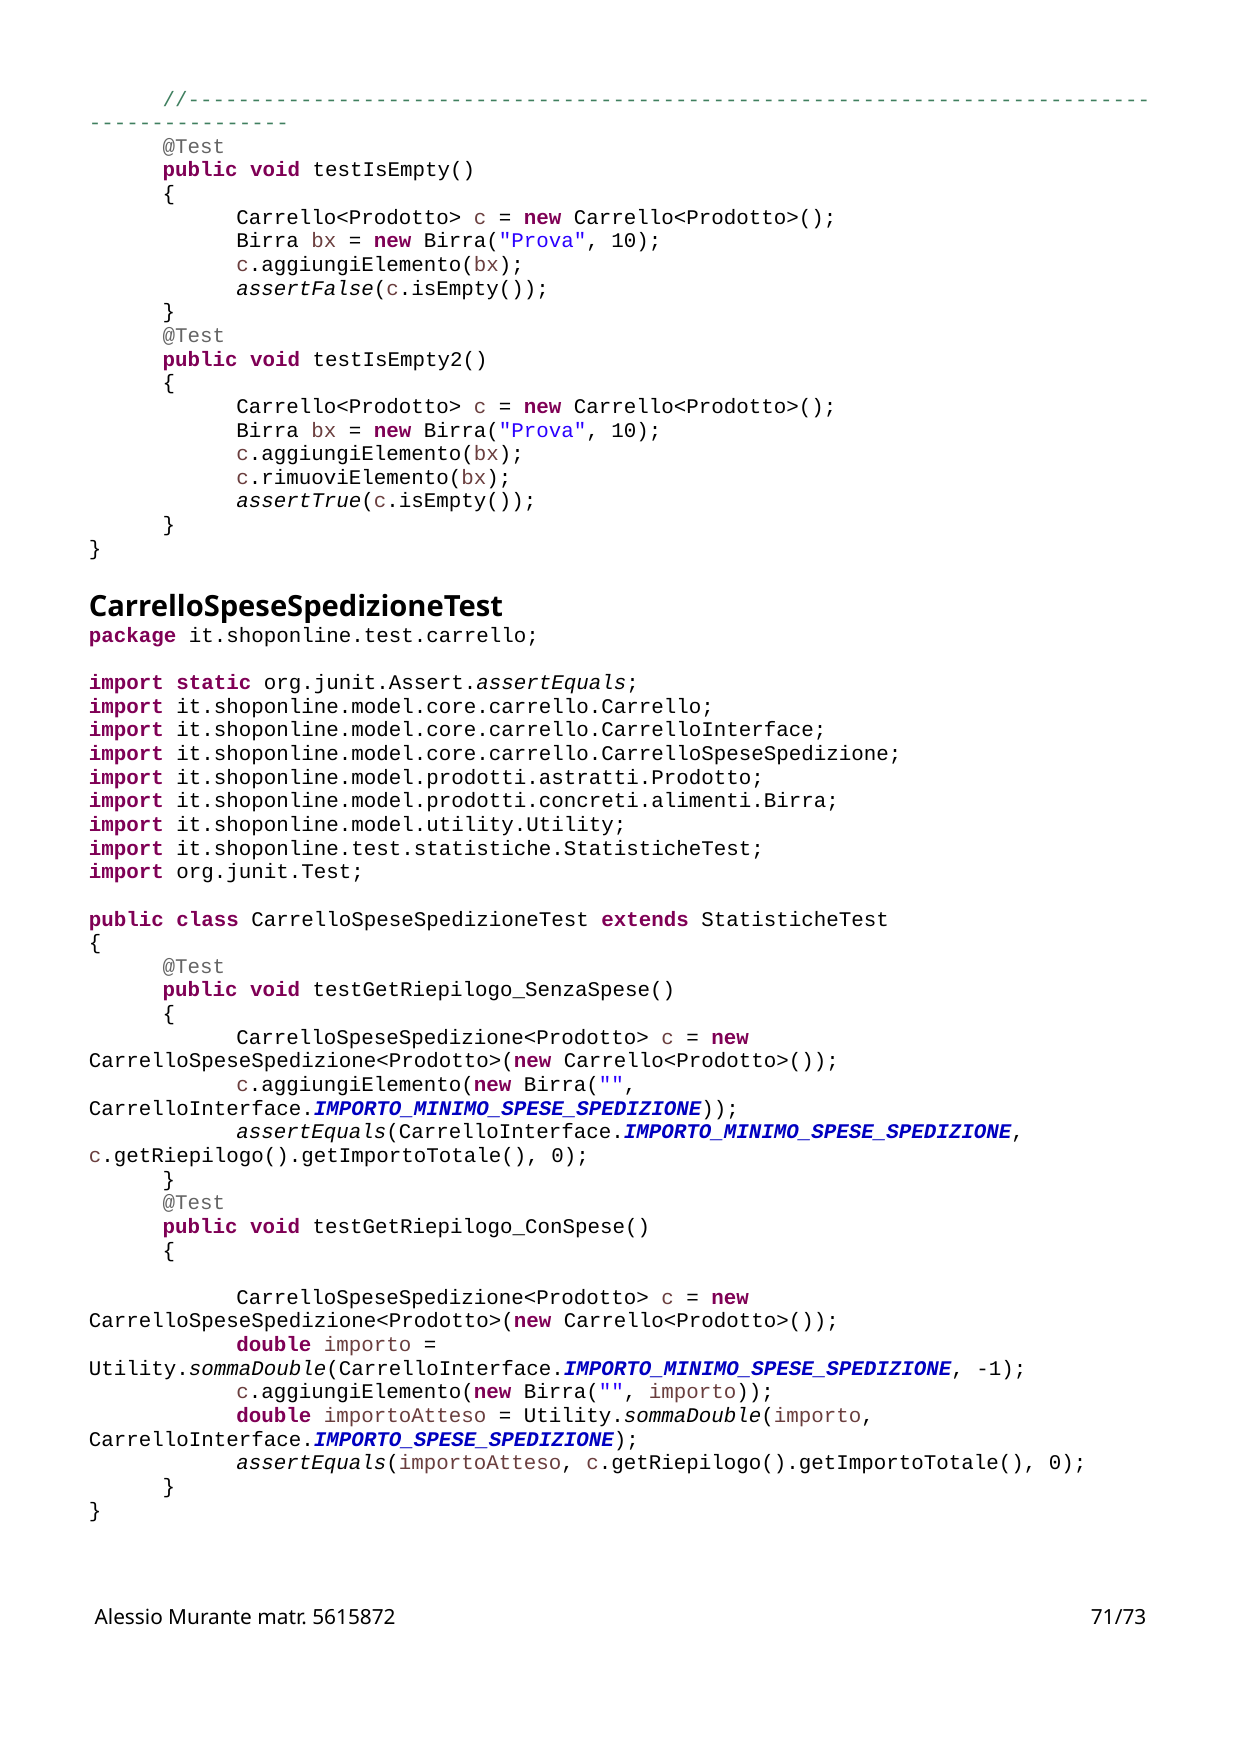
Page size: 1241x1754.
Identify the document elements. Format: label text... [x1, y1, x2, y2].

text } [88, 1476, 1152, 1500]
text c.aggiungiElemento(bx); [88, 254, 1152, 278]
text //--------------------------------------------------------------------------------------------- [88, 88, 1152, 136]
text import it.shoponline.model.core.carrello.Carrello; [88, 696, 1152, 719]
text @Test [88, 956, 1152, 979]
text assertEquals(CarrelloInterface.IMPORTO_MINIMO_SPESE_SPEDIZIONE, c.getRiepilogo().getImportoTotale(), 0); [88, 1121, 1152, 1169]
text assertTrue(c.isEmpty()); [88, 491, 1152, 514]
text assertFalse(c.isEmpty()); [88, 278, 1152, 301]
text public void testIsEmpty() [88, 159, 1152, 183]
text { [88, 183, 1152, 207]
text CarrelloSpeseSpedizioneTest [88, 585, 1152, 625]
text public void testGetRiepilogo_ConSpese() [88, 1216, 1152, 1239]
text Birra bx = new Birra("Prova", 10); [88, 419, 1152, 443]
text { [88, 932, 1152, 956]
text Birra bx = new Birra("Prova", 10); [88, 230, 1152, 254]
text assertEquals(importoAtteso, c.getRiepilogo().getImportoTotale(), 0); [88, 1452, 1152, 1476]
text import it.shoponline.test.statistiche.StatisticheTest; [88, 838, 1152, 861]
text @Test [88, 1192, 1152, 1216]
text public class CarrelloSpeseSpedizioneTest extends StatisticheTest [88, 908, 1152, 932]
text import it.shoponline.model.prodotti.concreti.alimenti.Birra; [88, 790, 1152, 814]
text Carrello<Prodotto> c = new Carrello<Prodotto>(); [88, 207, 1152, 230]
text { [88, 1003, 1152, 1027]
text double importo = Utility.sommaDouble(CarrelloInterface.IMPORTO_MINIMO_SPESE_SPEDIZIONE, -1); [88, 1334, 1152, 1381]
text CarrelloSpeseSpedizione<Prodotto> c = new CarrelloSpeseSpedizione<Prodotto>(new Carrello<Prodotto>()); [88, 1287, 1152, 1334]
text } [88, 301, 1152, 325]
text import it.shoponline.model.core.carrello.CarrelloInterface; [88, 719, 1152, 743]
text } [88, 1169, 1152, 1192]
text Carrello<Prodotto> c = new Carrello<Prodotto>(); [88, 396, 1152, 419]
text @Test [88, 136, 1152, 159]
text import it.shoponline.model.core.carrello.CarrelloSpeseSpedizione; [88, 743, 1152, 767]
text c.aggiungiElemento(new Birra("", importo)); [88, 1381, 1152, 1405]
text } [88, 514, 1152, 538]
text import it.shoponline.model.utility.Utility; [88, 814, 1152, 838]
text package it.shoponline.test.carrello; [88, 625, 1152, 648]
text CarrelloSpeseSpedizione<Prodotto> c = new CarrelloSpeseSpedizione<Prodotto>(new Carrello<Prodotto>()); [88, 1027, 1152, 1074]
text } [88, 538, 1152, 561]
text import static org.junit.Assert.assertEquals; [88, 672, 1152, 696]
text import org.junit.Test; [88, 861, 1152, 885]
text public void testIsEmpty2() [88, 349, 1152, 372]
text c.aggiungiElemento(bx); [88, 443, 1152, 467]
text @Test [88, 325, 1152, 349]
text double importoAtteso = Utility.sommaDouble(importo, CarrelloInterface.IMPORTO_SPESE_SPEDIZIONE); [88, 1405, 1152, 1452]
text { [88, 372, 1152, 396]
text } [88, 1500, 1152, 1523]
text public void testGetRiepilogo_SenzaSpese() [88, 979, 1152, 1003]
text c.rimuoviElemento(bx); [88, 467, 1152, 491]
text import it.shoponline.model.prodotti.astratti.Prodotto; [88, 767, 1152, 790]
text { [88, 1239, 1152, 1263]
text c.aggiungiElemento(new Birra("", CarrelloInterface.IMPORTO_MINIMO_SPESE_SPEDIZIONE)); [88, 1074, 1152, 1121]
